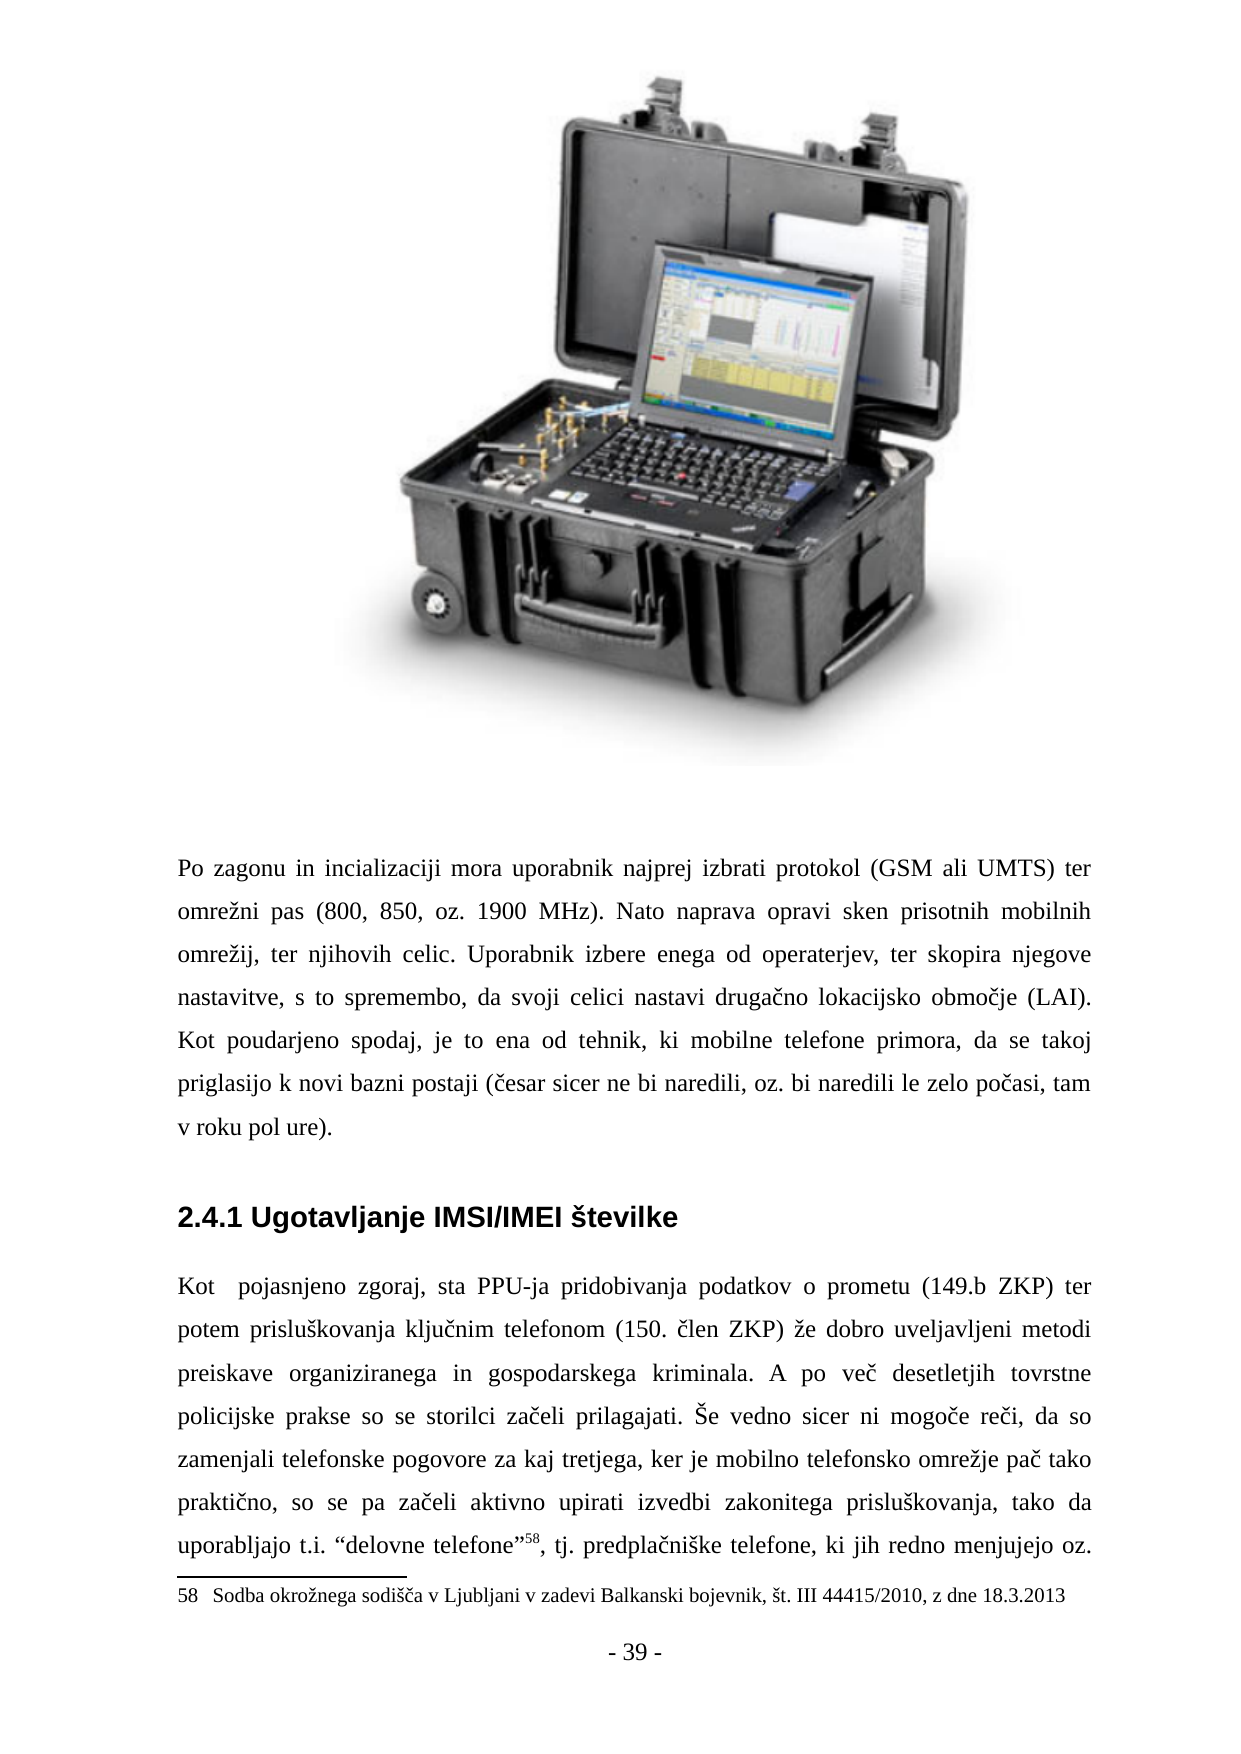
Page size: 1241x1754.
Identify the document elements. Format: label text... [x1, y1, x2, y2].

picture [333, 59, 1026, 766]
text Kot pojasnjeno zgoraj, sta PPU-ja pridobivanja podatkov o prometu (149.b ZKP) ter potem prisluškovanja ključnim telefonom (150. člen ZKP) že dobro uveljavljeni metodi preiskave organiziranega in gospodarskega kriminala. A po več desetletjih tovrstne policijske prakse so se storilci začeli prilagajati. Še vedno sicer ni mogoče reči, da so zamenjali telefonske pogovore za kaj tretjega, ker je mobilno telefonsko omrežje pač tako praktično, so se pa začeli aktivno upirati izvedbi zakonitega prisluškovanja, tako da uporabljajo t.i. “delovne telefone”, tj. predplačniške telefone, ki jih redno menjujejo oz. [177, 1271, 1093, 1559]
text Po zagonu in incializaciji mora uporabnik najprej izbrati protokol (GSM ali UMTS) ter omrežni pas (800, 850, oz. 1900 MHz). Nato naprava opravi sken prisotnih mobilnih omrežij, ter njihovih celic. Uporabnik izbere enega od operaterjev, ter skopira njegove nastavitve, s to spremembo, da svoji celici nastavi drugačno lokacijsko območje (LAI). Kot poudarjeno spodaj, je to ena od tehnik, ki mobilne telefone primora, da se takoj priglasijo k novi bazni postaji (česar sicer ne bi naredili, oz. bi naredili le zelo počasi, tam v roku pol ure). [177, 853, 1093, 1140]
text Sodba okrožnega sodišča v Ljubljani v zadevi Balkanski bojevnik, št. III 44415/2010, z dne 18.3.2013 [177, 1583, 1093, 1607]
subtitle 2.4.1 Ugotavljanje IMSI/IMEI številke [177, 1200, 1093, 1233]
